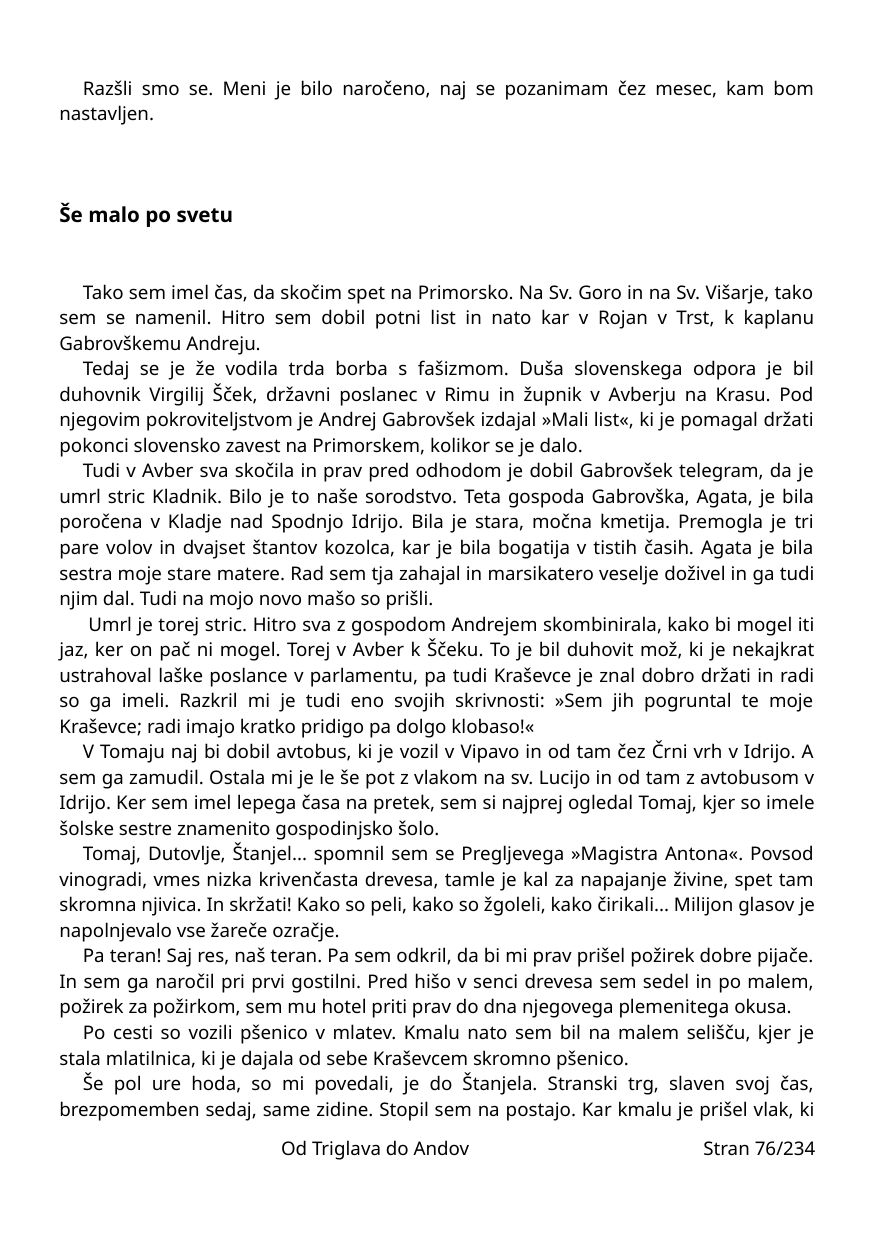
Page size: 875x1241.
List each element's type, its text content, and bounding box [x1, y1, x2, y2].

text Tedaj se je že vodila trda borba s fašizmom. Duša slovenskega odpora je bil duhovnik Virgilij Šček, državni poslanec v Rimu in župnik v Avberju na Krasu. Pod njegovim pokroviteljstvom je Andrej Gabrovšek izdajal »Mali list«, ki je pomagal držati pokonci slovensko zavest na Primorskem, kolikor se je dalo. [59, 356, 815, 458]
text Razšli smo se. Meni je bilo naročeno, naj se pozanimam čez mesec, kam bom nastavljen. [59, 75, 815, 126]
text Tudi v Avber sva skočila in prav pred odhodom je dobil Gabrovšek telegram, da je umrl stric Kladnik. Bilo je to naše sorodstvo. Teta gospoda Gabrovška, Agata, je bila poročena v Kladje nad Spodnjo Idrijo. Bila je stara, močna kmetija. Premogla je tri pare volov in dvajset štantov kozolca, kar je bila bogatija v tistih časih. Agata je bila sestra moje stare matere. Rad sem tja zahajal in marsikatero veselje doživel in ga tudi njim dal. Tudi na mojo novo mašo so prišli. [59, 458, 815, 611]
text Tomaj, Dutovlje, Štanjel... spomnil sem se Pregljevega »Magistra Antona«. Povsod vinogradi, vmes nizka krivenčasta drevesa, tamle je kal za napajanje živine, spet tam skromna njivica. In skržati! Kako so peli, kako so žgoleli, kako čirikali... Milijon glasov je napolnjevalo vse žareče ozračje. [59, 841, 815, 943]
text Tako sem imel čas, da skočim spet na Primorsko. Na Sv. Goro in na Sv. Višarje, tako sem se namenil. Hitro sem dobil potni list in nato kar v Rojan v Trst, k kaplanu Gabrovškemu Andreju. [59, 279, 815, 356]
subtitle Še malo po svetu [59, 177, 815, 229]
text Umrl je torej stric. Hitro sva z gospodom Andrejem skombinirala, kako bi mogel iti jaz, ker on pač ni mogel. Torej v Avber k Ščeku. To je bil duhovit mož, ki je nekajkrat ustrahoval laške poslance v parlamentu, pa tudi Kraševce je znal dobro držati in radi so ga imeli. Razkril mi je tudi eno svojih skrivnosti: »Sem jih pogruntal te moje Kraševce; radi imajo kratko pridigo pa dolgo klobaso!« [59, 611, 815, 738]
text Po cesti so vozili pšenico v mlatev. Kmalu nato sem bil na malem selišču, kjer je stala mlatilnica, ki je dajala od sebe Kraševcem skromno pšenico. [59, 1019, 815, 1070]
text Še pol ure hoda, so mi povedali, je do Štanjela. Stranski trg, slaven svoj čas, brezpomemben sedaj, same zidine. Stopil sem na postajo. Kar kmalu je prišel vlak, ki [59, 1070, 815, 1121]
text V Tomaju naj bi dobil avtobus, ki je vozil v Vipavo in od tam čez Črni vrh v Idrijo. A sem ga zamudil. Ostala mi je le še pot z vlakom na sv. Lucijo in od tam z avtobusom v Idrijo. Ker sem imel lepega časa na pretek, sem si najprej ogledal Tomaj, kjer so imele šolske sestre znamenito gospodinjsko šolo. [59, 738, 815, 841]
text Pa teran! Saj res, naš teran. Pa sem odkril, da bi mi prav prišel požirek dobre pijače. In sem ga naročil pri prvi gostilni. Pred hišo v senci drevesa sem sedel in po malem, požirek za požirkom, sem mu hotel priti prav do dna njegovega plemenitega okusa. [59, 943, 815, 1019]
